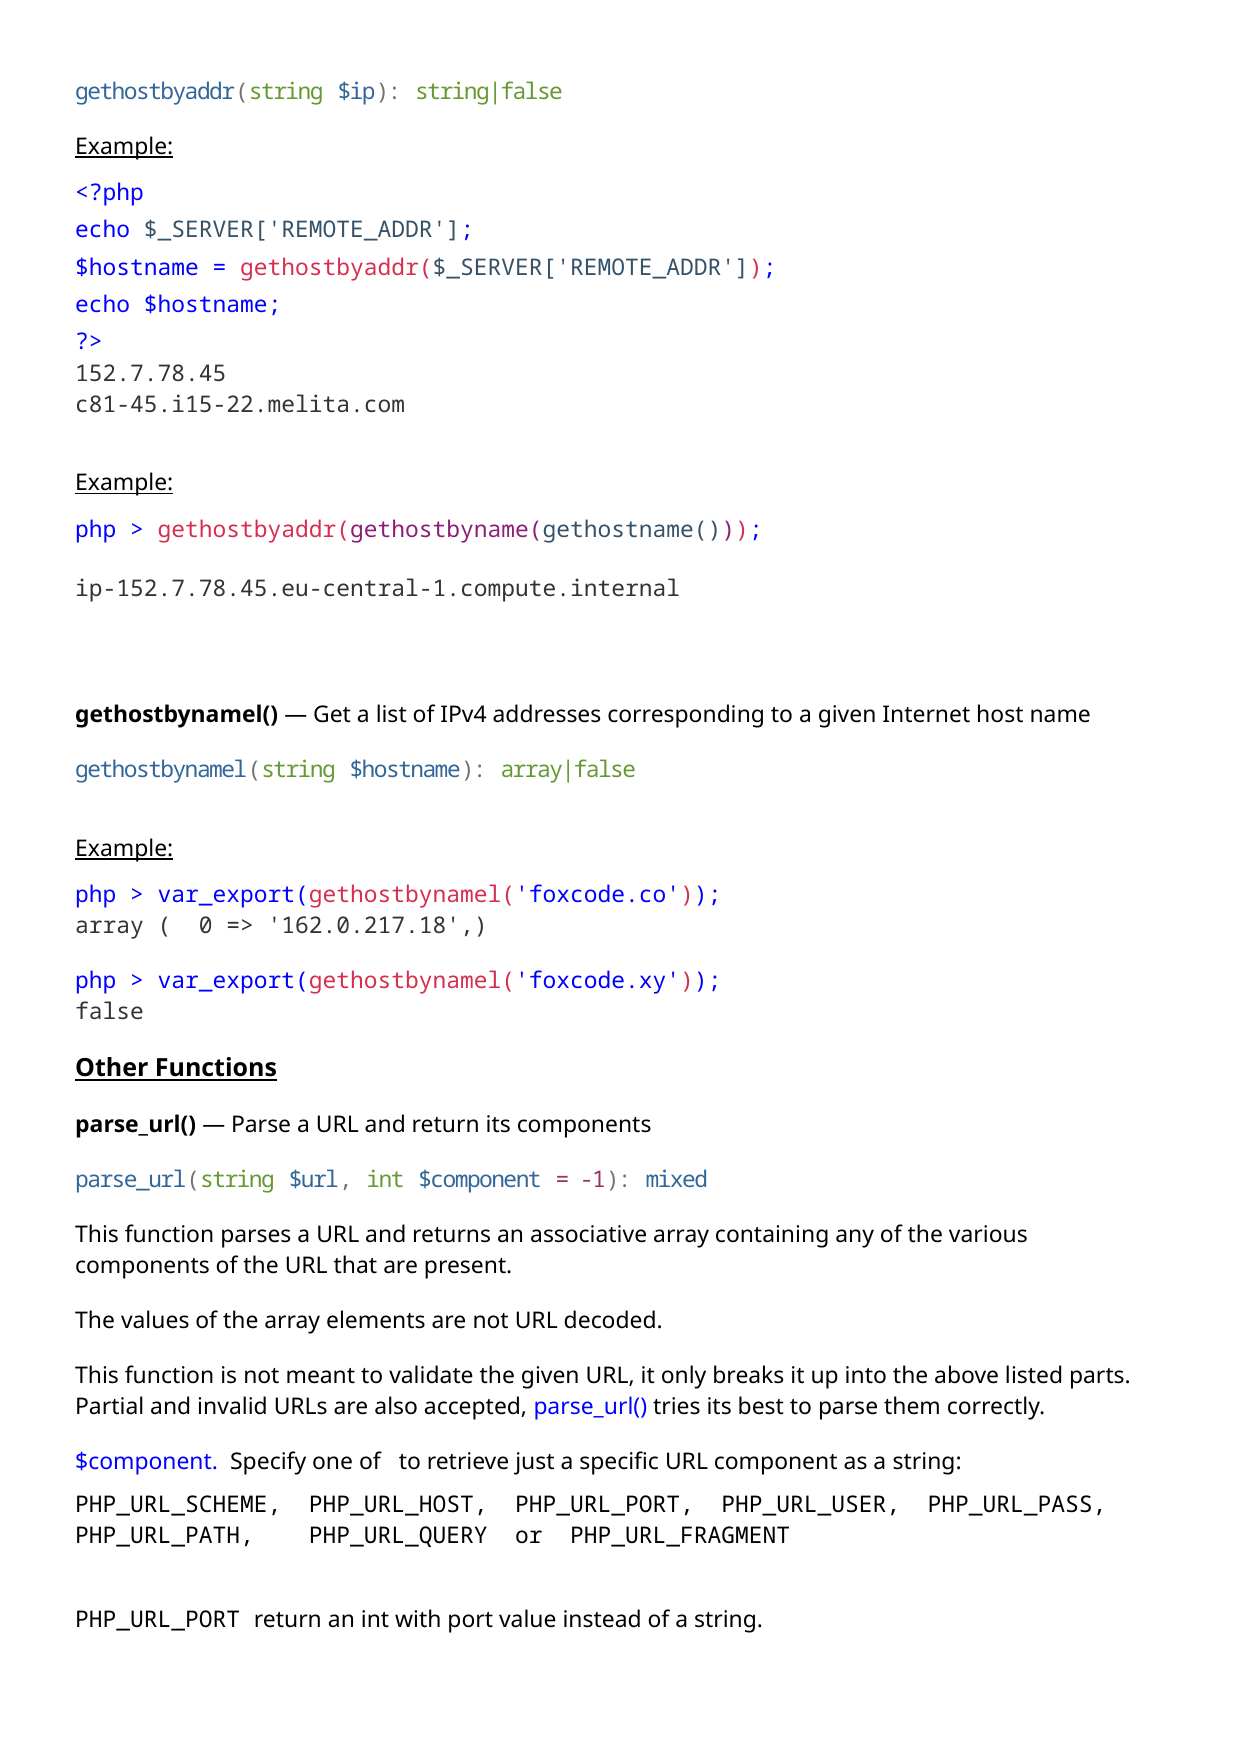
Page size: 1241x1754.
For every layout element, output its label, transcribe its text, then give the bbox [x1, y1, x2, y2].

text php > var_export(gethostbynamel('foxcode.xy')); [75, 964, 1166, 995]
text Example: [75, 466, 1166, 498]
text php > var_export(gethostbynamel('foxcode.co')); [75, 878, 1166, 909]
text The values of the array elements are not URL decoded. [75, 1304, 1166, 1335]
text Other Functions [75, 1050, 1166, 1084]
text parse_url(string $url, int $component = -1): mixed [75, 1163, 1166, 1194]
text echo $_SERVER['REMOTE_ADDR']; [75, 213, 1166, 245]
text parse_url() — Parse a URL and return its components [75, 1108, 1166, 1139]
text PHP_URL_PATH, PHP_URL_QUERY or PHP_URL_FRAGMENT [75, 1519, 1166, 1551]
text echo $hostname; [75, 288, 1166, 319]
text ip-152.7.78.45.eu-central-1.compute.internal [75, 572, 1166, 603]
text $hostname = gethostbyaddr($_SERVER['REMOTE_ADDR']); [75, 251, 1166, 282]
text Example: [75, 832, 1166, 863]
text array ( 0 => '162.0.217.18',) [75, 909, 1166, 940]
text false [75, 995, 1166, 1026]
text gethostbyaddr(string $ip): string|false [75, 75, 1166, 106]
text $component. Specify one of to retrieve just a specific URL component as a string: [75, 1445, 1166, 1476]
text PHP_URL_PORT return an int with port value instead of a string. [75, 1602, 1166, 1634]
text This function parses a URL and returns an associative array containing any of the various components of the URL that are present. [75, 1218, 1166, 1280]
text Example: [75, 130, 1166, 161]
text gethostbynamel(string $hostname): array|false [75, 753, 1166, 784]
text ?> [75, 325, 1166, 357]
text PHP_URL_SCHEME, PHP_URL_HOST, PHP_URL_PORT, PHP_URL_USER, PHP_URL_PASS, [75, 1488, 1166, 1519]
text php > gethostbyaddr(gethostbyname(gethostname())); [75, 513, 1166, 544]
text gethostbynamel() — Get a list of IPv4 addresses corresponding to a given Internet host name [75, 698, 1166, 729]
text c81-45.i15-22.melita.com [75, 388, 1166, 419]
text <?php [75, 176, 1166, 207]
text This function is not meant to validate the given URL, it only breaks it up into the above listed parts. Partial and invalid URLs are also accepted, parse_url() tries its best to parse them correctly. [75, 1359, 1166, 1421]
text 152.7.78.45 [75, 357, 1166, 388]
